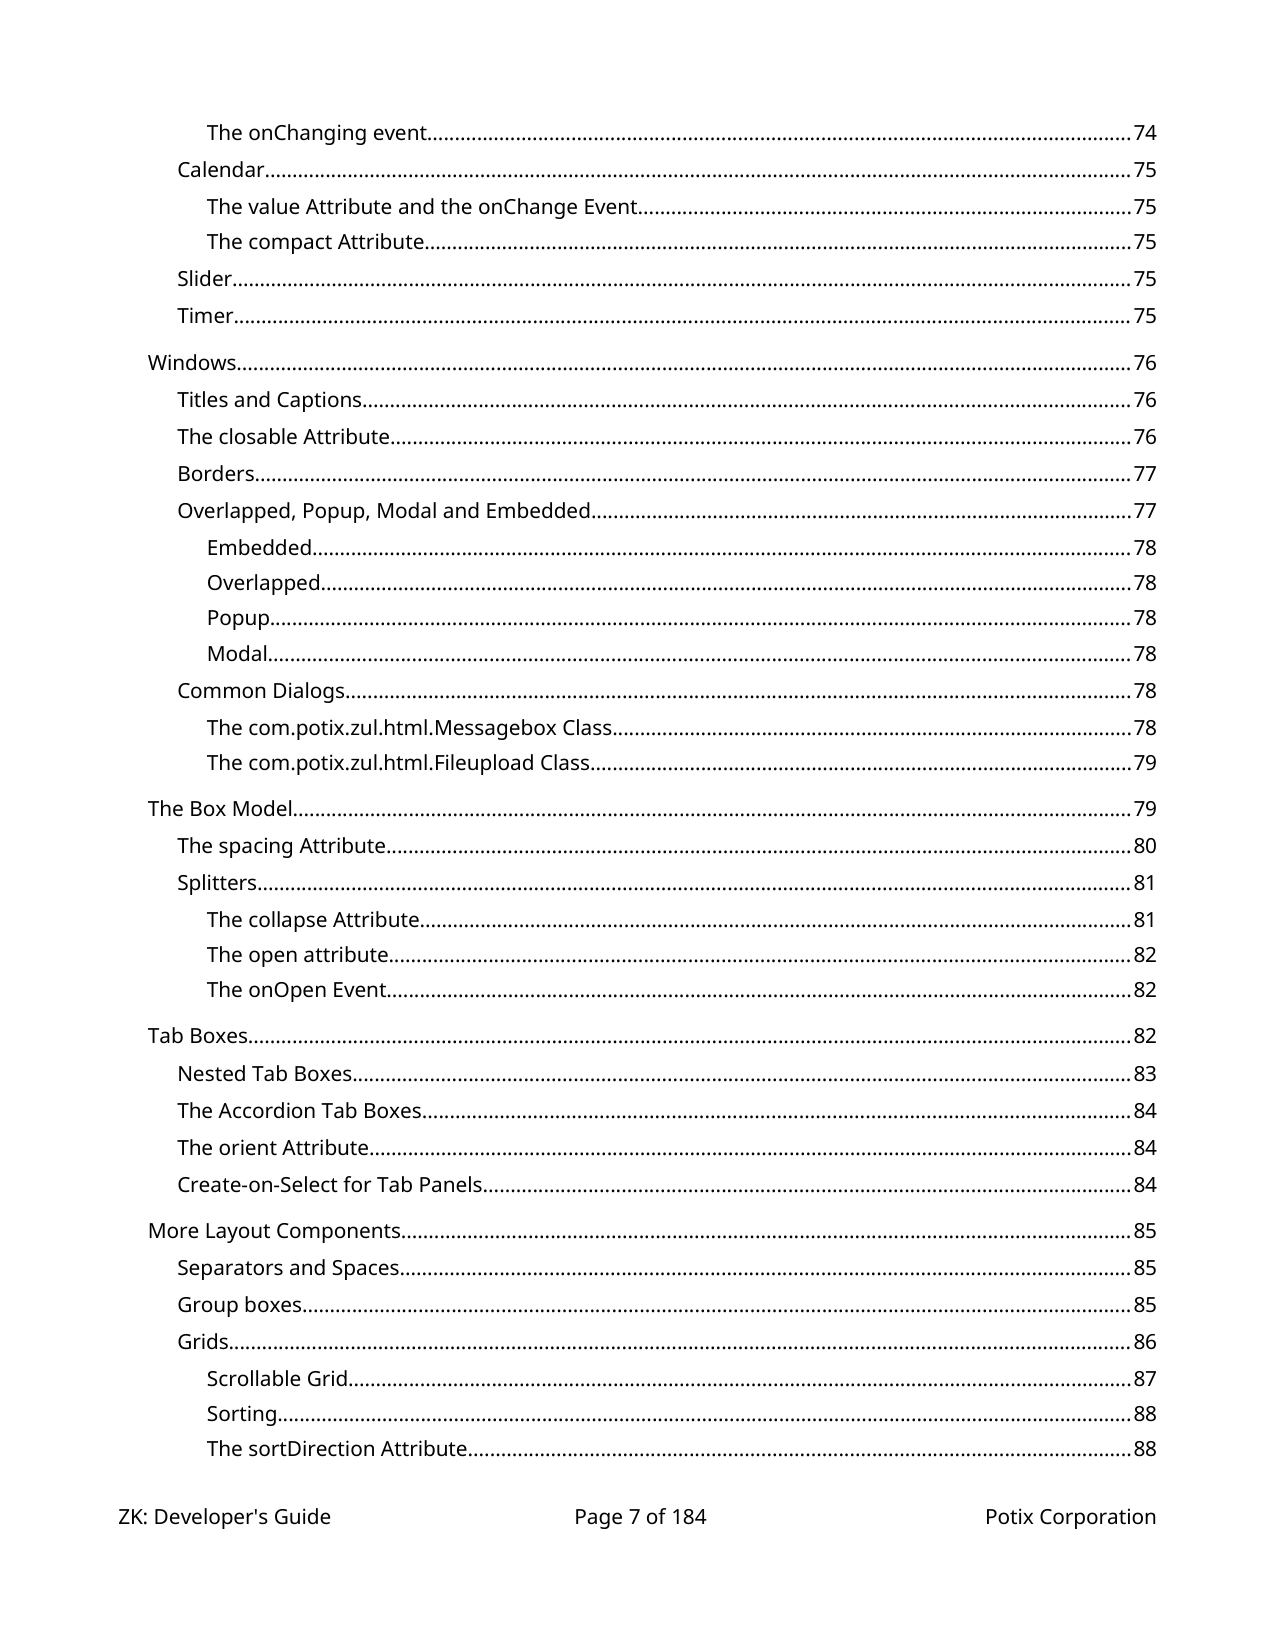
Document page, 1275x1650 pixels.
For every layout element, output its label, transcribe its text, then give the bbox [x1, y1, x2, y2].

text The com.potix.zul.html.Messagebox Class 78 [207, 713, 1157, 741]
text The Accordion Tab Boxes 84 [177, 1096, 1157, 1124]
text The spacing Attribute 80 [177, 831, 1157, 859]
text Grids 86 [177, 1327, 1157, 1355]
text Separators and Spaces 85 [177, 1253, 1157, 1281]
text The onChanging event 74 [207, 118, 1157, 146]
text Overlapped 78 [207, 568, 1157, 596]
text The open attribute 82 [207, 940, 1157, 969]
text The onOpen Event 82 [207, 976, 1157, 1004]
text Calendar 75 [177, 155, 1157, 183]
text Popup 78 [207, 603, 1157, 632]
text The compact Attribute 75 [207, 227, 1157, 256]
text The value Attribute and the onChange Event 75 [207, 192, 1157, 221]
text The closable Attribute 76 [177, 422, 1157, 450]
text Scrollable Grid 87 [207, 1364, 1157, 1392]
text Windows 76 [148, 348, 1157, 376]
text The Box Model 79 [148, 794, 1157, 822]
text More Layout Components 85 [148, 1216, 1157, 1244]
text The orient Attribute 84 [177, 1133, 1157, 1161]
text Group boxes 85 [177, 1290, 1157, 1318]
text The com.potix.zul.html.Fileupload Class 79 [207, 748, 1157, 776]
text The sortDirection Attribute 88 [207, 1434, 1157, 1463]
text Embedded 78 [207, 533, 1157, 561]
text Nested Tab Boxes 83 [177, 1059, 1157, 1087]
text Splitters 81 [177, 868, 1157, 896]
text Create-on-Select for Tab Panels 84 [177, 1170, 1157, 1198]
text Slider 75 [177, 264, 1157, 293]
text Overlapped, Popup, Modal and Embedded 77 [177, 496, 1157, 524]
text Tab Boxes 82 [148, 1022, 1157, 1050]
text Common Dialogs 78 [177, 676, 1157, 704]
text Borders 77 [177, 459, 1157, 487]
text Titles and Captions 76 [177, 385, 1157, 413]
text Timer 75 [177, 302, 1157, 330]
text Sorting 88 [207, 1399, 1157, 1428]
text The collapse Attribute 81 [207, 905, 1157, 933]
text Modal 78 [207, 639, 1157, 667]
